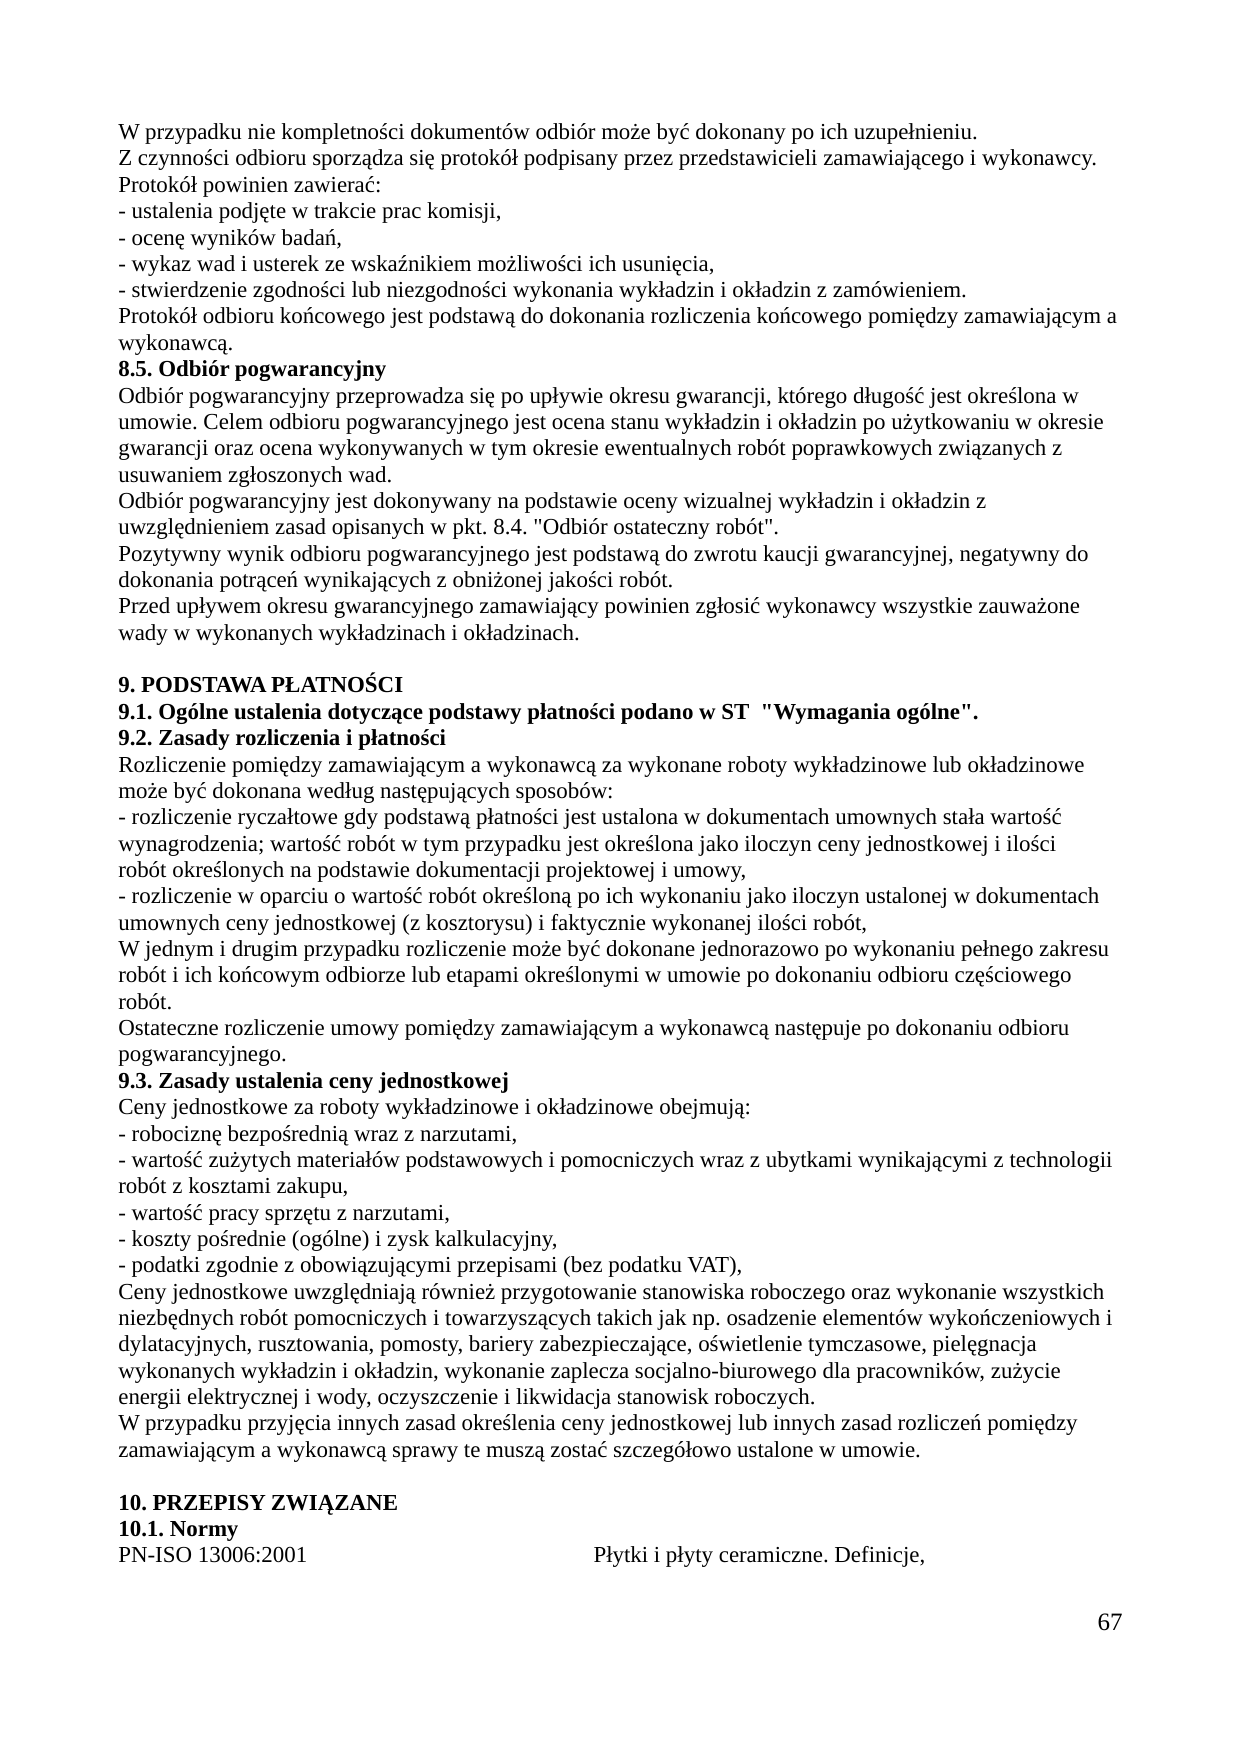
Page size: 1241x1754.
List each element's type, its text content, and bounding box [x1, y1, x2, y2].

text Odbiór pogwarancyjny przeprowadza się po upływie okresu gwarancji, którego długość jest określona w umowie. Celem odbioru pogwarancyjnego jest ocena stanu wykładzin i okładzin po użytkowaniu w okresie gwarancji oraz ocena wykonywanych w tym okresie ewentualnych robót poprawkowych związanych z usuwaniem zgłoszonych wad. [118, 382, 1122, 487]
text - ocenę wyników badań, [118, 223, 1122, 250]
text 9.1. Ogólne ustalenia dotyczące podstawy płatności podano w ST "Wymagania ogólne". [118, 698, 1122, 724]
text - podatki zgodnie z obowiązującymi przepisami (bez podatku VAT), [118, 1251, 1122, 1278]
text Ceny jednostkowe za roboty wykładzinowe i okładzinowe obejmują: [118, 1093, 1122, 1119]
text Ceny jednostkowe uwzględniają również przygotowanie stanowiska roboczego oraz wykonanie wszystkich niezbędnych robót pomocniczych i towarzyszących takich jak np. osadzenie elementów wykończeniowych i dylatacyjnych, rusztowania, pomosty, bariery zabezpieczające, oświetlenie tymczasowe, pielęgnacja wykonanych wykładzin i okładzin, wykonanie zaplecza socjalno-biurowego dla pracowników, zużycie energii elektrycznej i wody, oczyszczenie i likwidacja stanowisk roboczych. [118, 1278, 1122, 1409]
text Rozliczenie pomiędzy zamawiającym a wykonawcą za wykonane roboty wykładzinowe lub okładzinowe może być dokonana według następujących sposobów: [118, 751, 1122, 803]
table_header Płytki i płyty ceramiczne. Definicje, [582, 1541, 1057, 1568]
text Protokół odbioru końcowego jest podstawą do dokonania rozliczenia końcowego pomiędzy zamawiającym a wykonawcą. [118, 303, 1122, 355]
text - wykaz wad i usterek ze wskaźnikiem możliwości ich usunięcia, [118, 250, 1122, 276]
text - ustalenia podjęte w trakcie prac komisji, [118, 197, 1122, 223]
text Z czynności odbioru sporządza się protokół podpisany przez przedstawicieli zamawiającego i wykonawcy. Protokół powinien zawierać: [118, 144, 1122, 197]
table_header PN-ISO 13006:2001 [107, 1541, 582, 1568]
text - robociznę bezpośrednią wraz z narzutami, [118, 1119, 1122, 1146]
text W przypadku przyjęcia innych zasad określenia ceny jednostkowej lub innych zasad rozliczeń pomiędzy zamawiającym a wykonawcą sprawy te muszą zostać szczegółowo ustalone w umowie. [118, 1409, 1122, 1462]
text Odbiór pogwarancyjny jest dokonywany na podstawie oceny wizualnej wykładzin i okładzin z uwzględnieniem zasad opisanych w pkt. 8.4. "Odbiór ostateczny robót". [118, 487, 1122, 540]
text 9.2. Zasady rozliczenia i płatności [118, 724, 1122, 751]
text W jednym i drugim przypadku rozliczenie może być dokonane jednorazowo po wykonaniu pełnego zakresu robót i ich końcowym odbiorze lub etapami określonymi w umowie po dokonaniu odbioru częściowego robót. [118, 935, 1122, 1014]
text - rozliczenie w oparciu o wartość robót określoną po ich wykonaniu jako iloczyn ustalonej w dokumentach umownych ceny jednostkowej (z kosztorysu) i faktycznie wykonanej ilości robót, [118, 882, 1122, 935]
text - rozliczenie ryczałtowe gdy podstawą płatności jest ustalona w dokumentach umownych stała wartość wynagrodzenia; wartość robót w tym przypadku jest określona jako iloczyn ceny jednostkowej i ilości [118, 803, 1122, 856]
text Przed upływem okresu gwarancyjnego zamawiający powinien zgłosić wykonawcy wszystkie zauważone wady w wykonanych wykładzinach i okładzinach. [118, 592, 1122, 645]
text 8.5. Odbiór pogwarancyjny [118, 355, 1122, 382]
text - wartość zużytych materiałów podstawowych i pomocniczych wraz z ubytkami wynikającymi z technologii robót z kosztami zakupu, [118, 1146, 1122, 1199]
text Ostateczne rozliczenie umowy pomiędzy zamawiającym a wykonawcą następuje po dokonaniu odbioru pogwarancyjnego. [118, 1014, 1122, 1067]
text 9. PODSTAWA PŁATNOŚCI [118, 672, 1122, 698]
text robót określonych na podstawie dokumentacji projektowej i umowy, [118, 856, 1122, 882]
text - koszty pośrednie (ogólne) i zysk kalkulacyjny, [118, 1225, 1122, 1251]
text 9.3. Zasady ustalenia ceny jednostkowej [118, 1067, 1122, 1093]
text 10. PRZEPISY ZWIĄZANE [118, 1488, 1122, 1515]
text - wartość pracy sprzętu z narzutami, [118, 1199, 1122, 1225]
text W przypadku nie kompletności dokumentów odbiór może być dokonany po ich uzupełnieniu. [118, 118, 1122, 144]
text - stwierdzenie zgodności lub niezgodności wykonania wykładzin i okładzin z zamówieniem. [118, 276, 1122, 303]
text 10.1. Normy [118, 1515, 1122, 1541]
text Pozytywny wynik odbioru pogwarancyjnego jest podstawą do zwrotu kaucji gwarancyjnej, negatywny do dokonania potrąceń wynikających z obniżonej jakości robót. [118, 540, 1122, 592]
